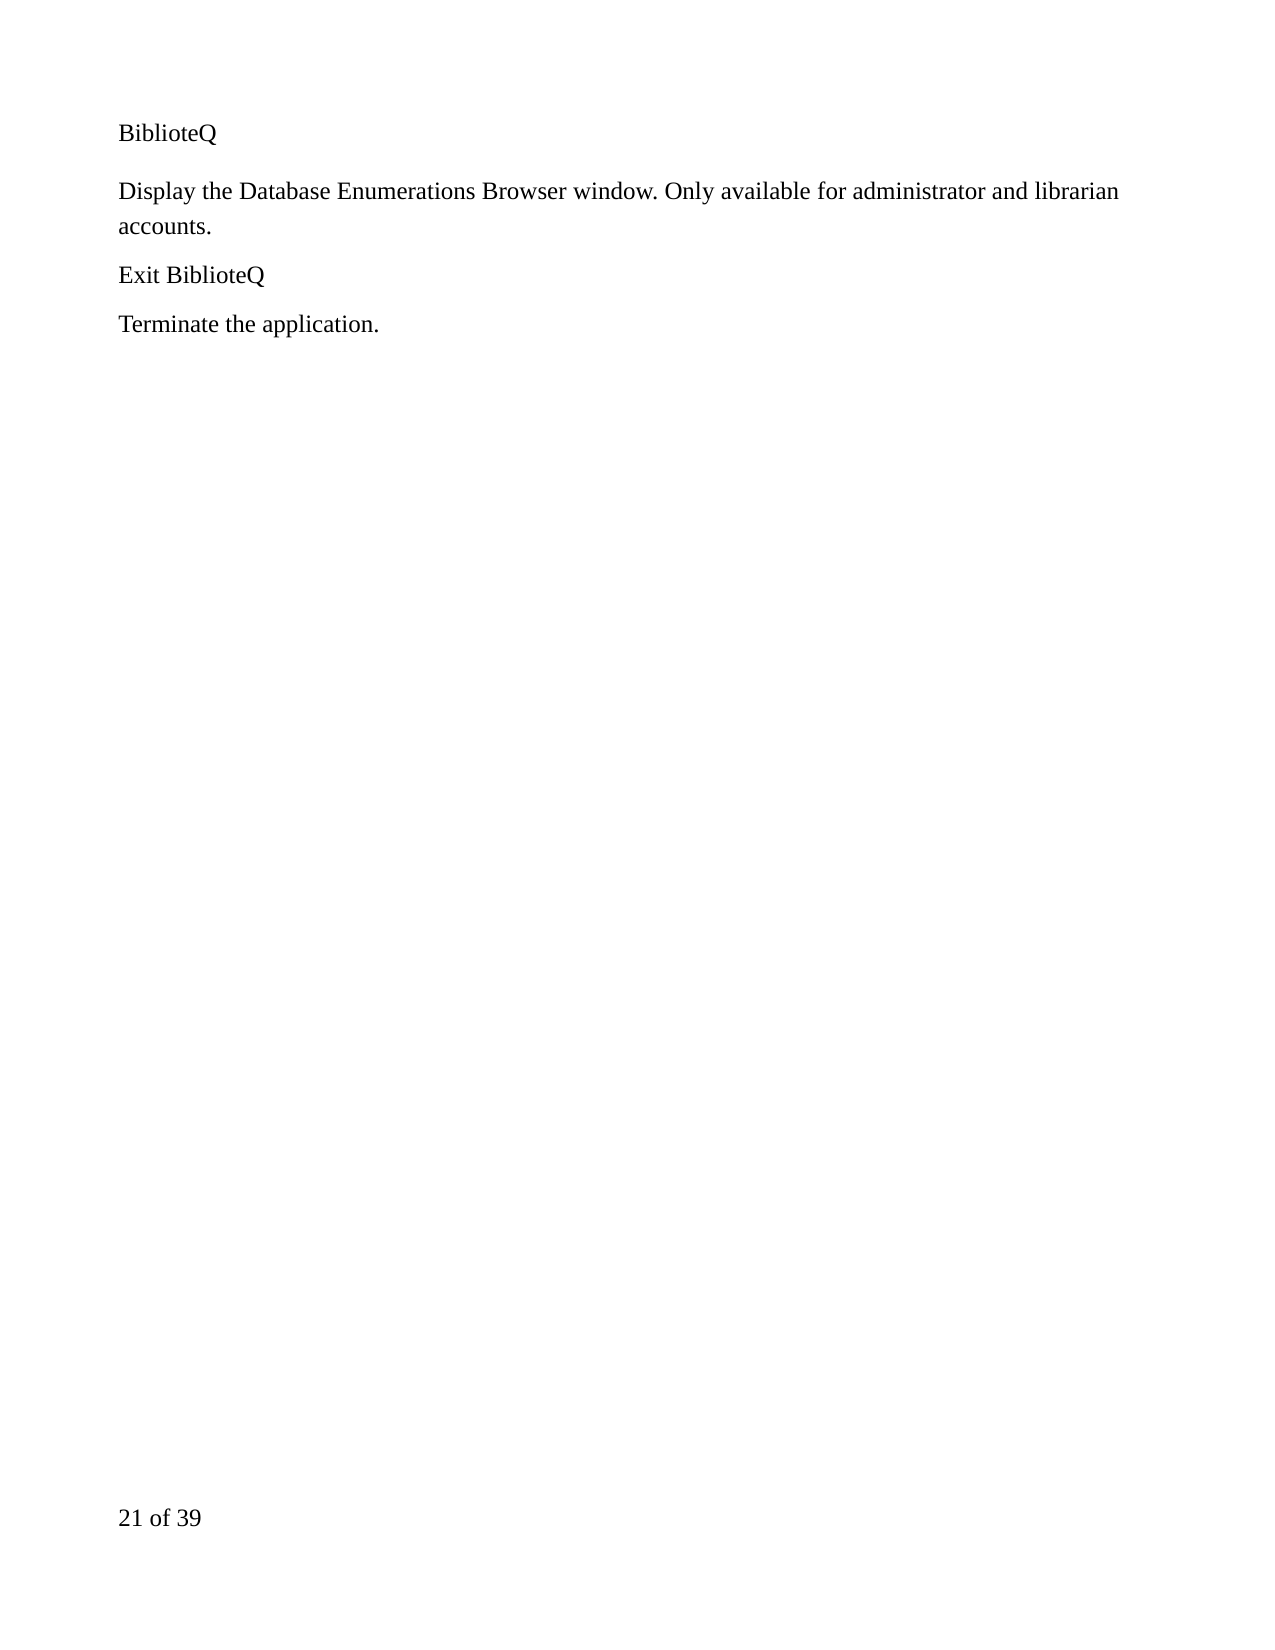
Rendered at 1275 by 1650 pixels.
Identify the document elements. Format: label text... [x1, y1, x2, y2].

text Display the Database Enumerations Browser window. Only available for administrator and librarian accounts. [118, 176, 1157, 239]
text Terminate the application. [118, 309, 1157, 338]
text Exit BiblioteQ [118, 260, 1157, 289]
